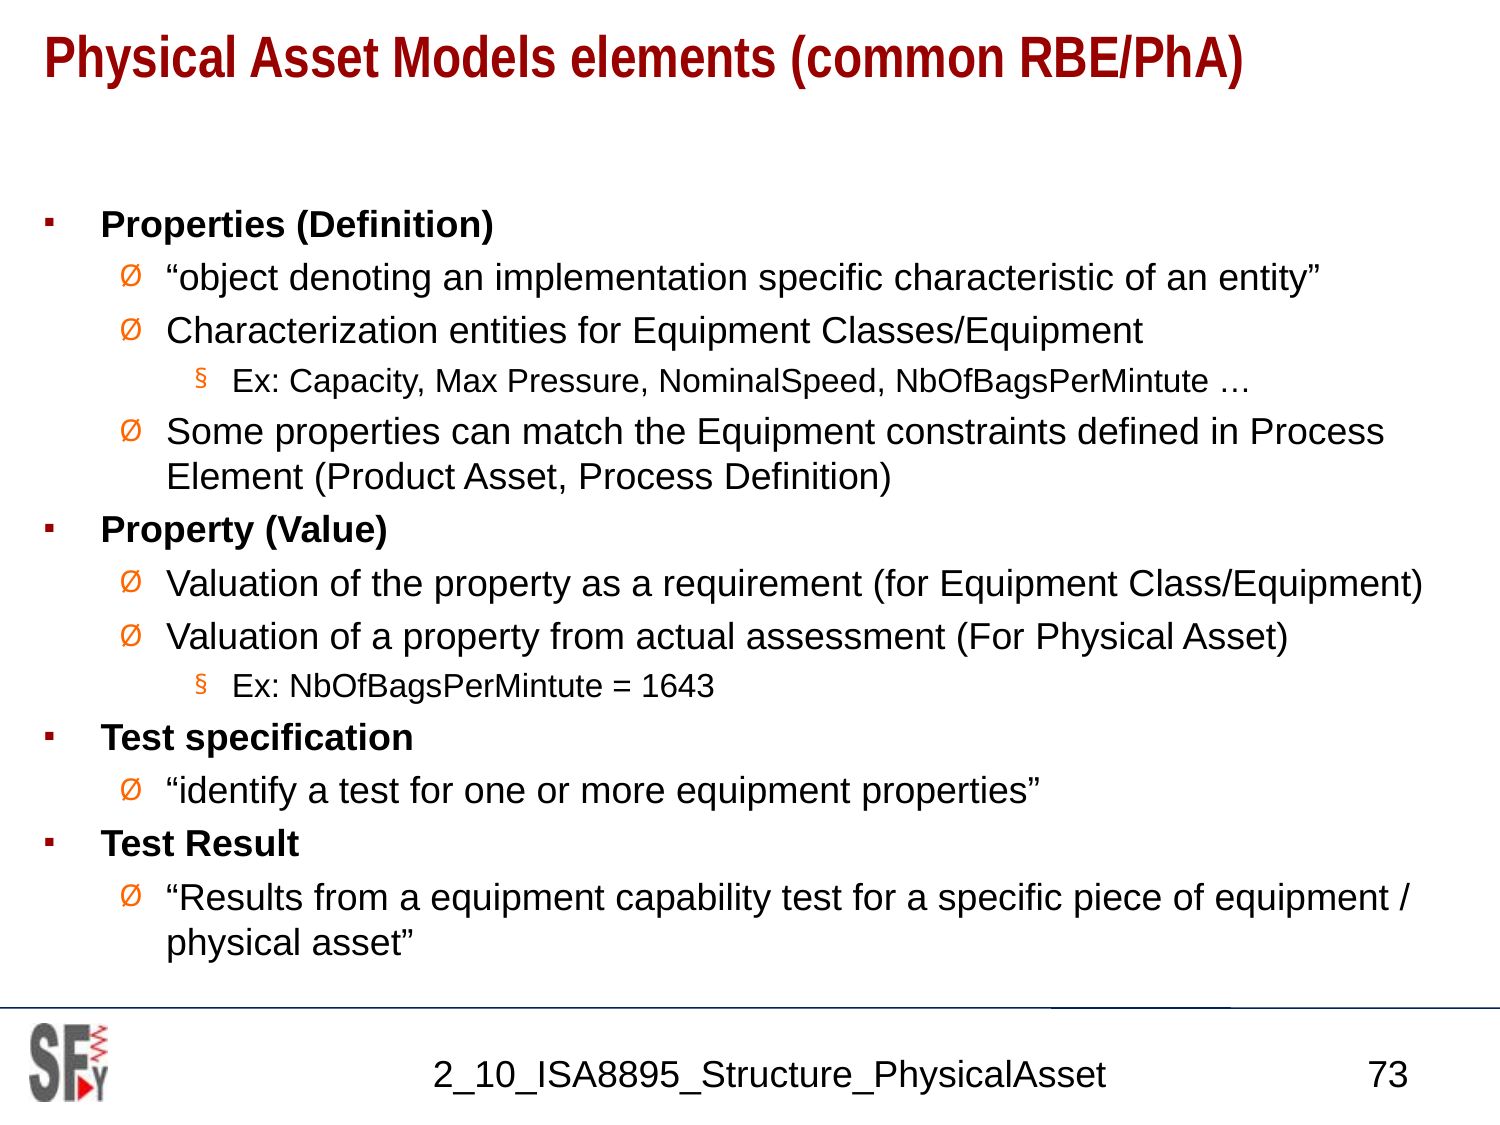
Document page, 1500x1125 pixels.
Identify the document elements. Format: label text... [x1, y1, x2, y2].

title Physical Asset Models elements (common RBE/PhA) [29, 12, 1471, 138]
footer 2_10_ISA8895_Structure_PhysicalAsset [417, 1034, 1352, 1103]
slide_number [1352, 1034, 1490, 1103]
list Properties (Definition) “object denoting an implementation specific characteristic of an entity” Characterization entities for Equipment Classes/Equipment Ex: Capacity, Max Pressure, NominalSpeed, NbOfBagsPerMintute … Some properties can match the Equipment constraints defined in Process Element (Product Asset, Process Definition) Property (Value) Valuation of the property as a requirement (for Equipment Class/Equipment) Valuation of a property from actual assessment (For Physical Asset) Ex: NbOfBagsPerMintute = 1643 Test specification “identify a test for one or more equipment properties” Test Result “Results from a equipment capability test for a specific piece of equipment / physical asset” [29, 184, 1471, 988]
picture [29, 1023, 108, 1102]
